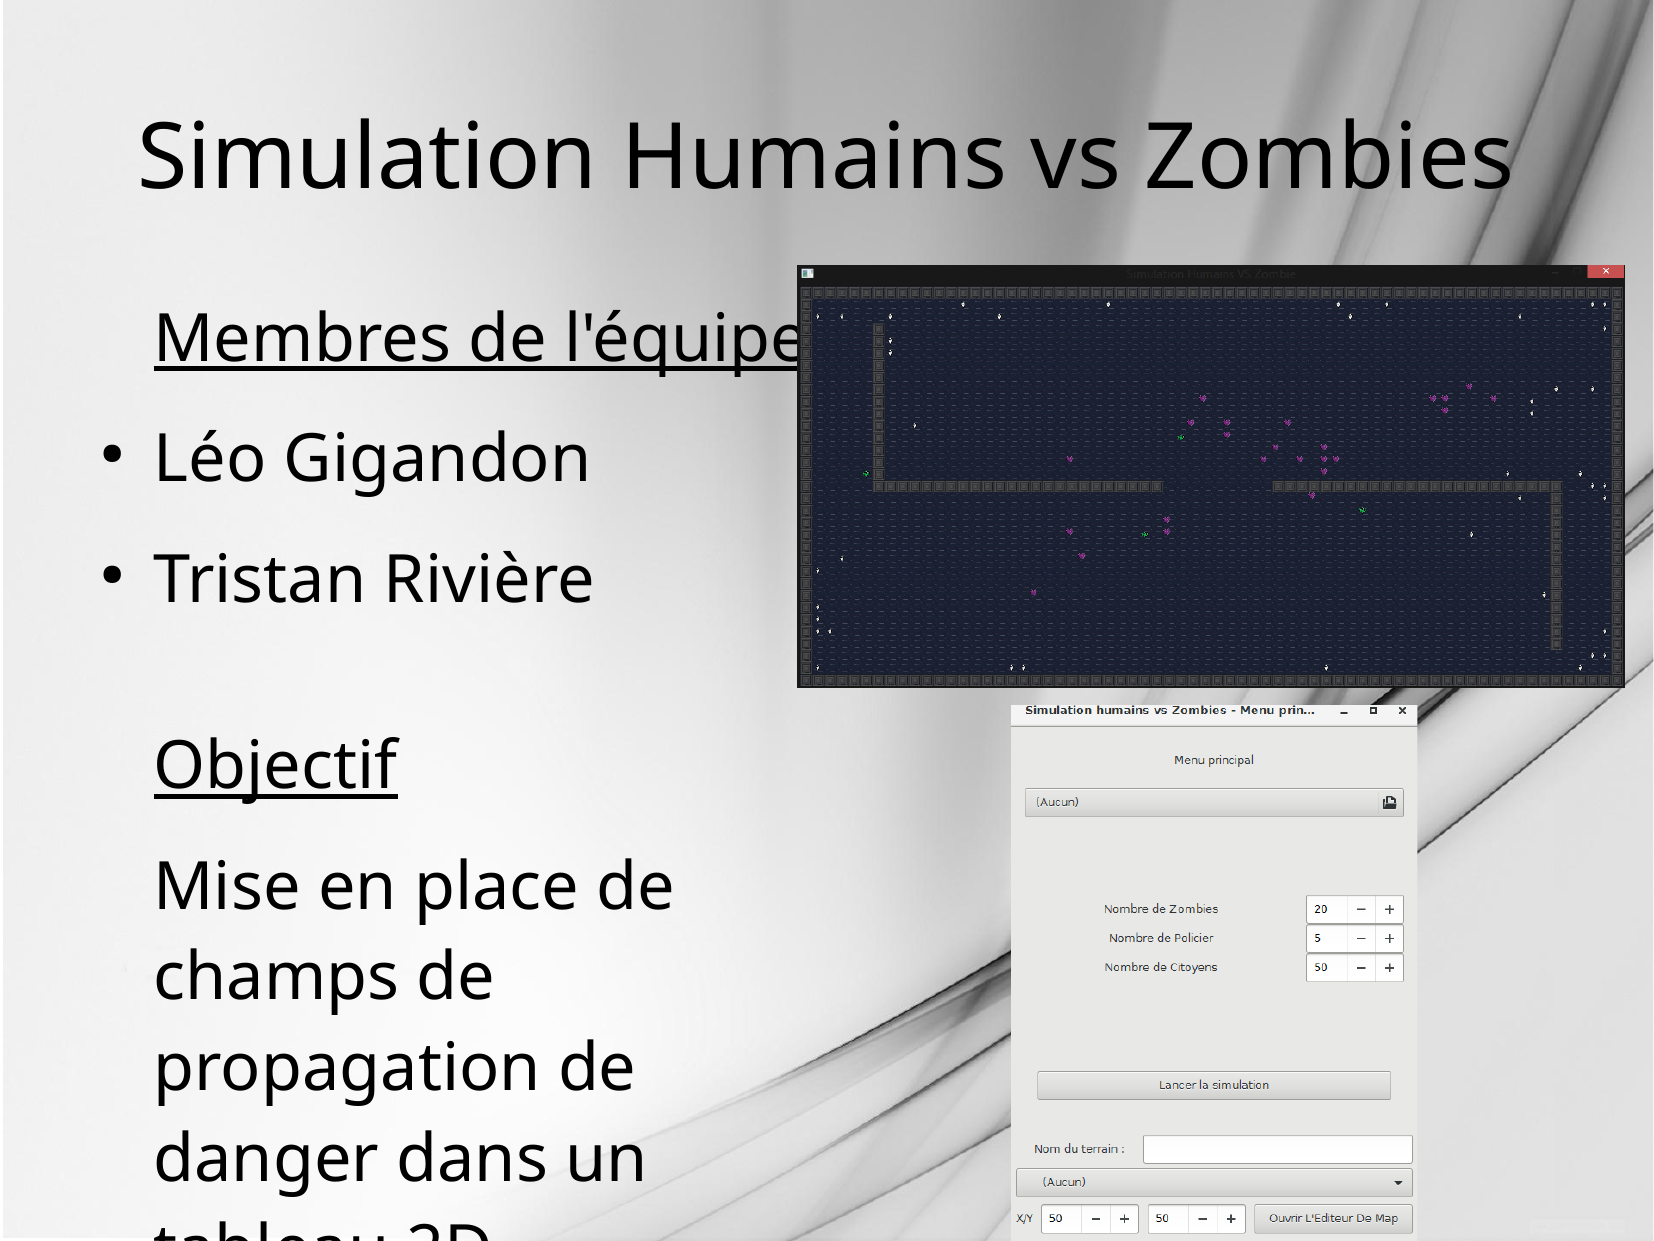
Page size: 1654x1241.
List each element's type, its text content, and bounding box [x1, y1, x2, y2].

title Simulation Humains vs Zombies [82, 49, 1571, 257]
list Objectif Mise en place de champs de propagation de danger dans un tableau 2D [82, 717, 809, 1128]
picture [3, 0, 1654, 1241]
list Membres de l'équipe Léo Gigandon Tristan Rivière [82, 290, 797, 681]
picture [456, 1230, 481, 1241]
